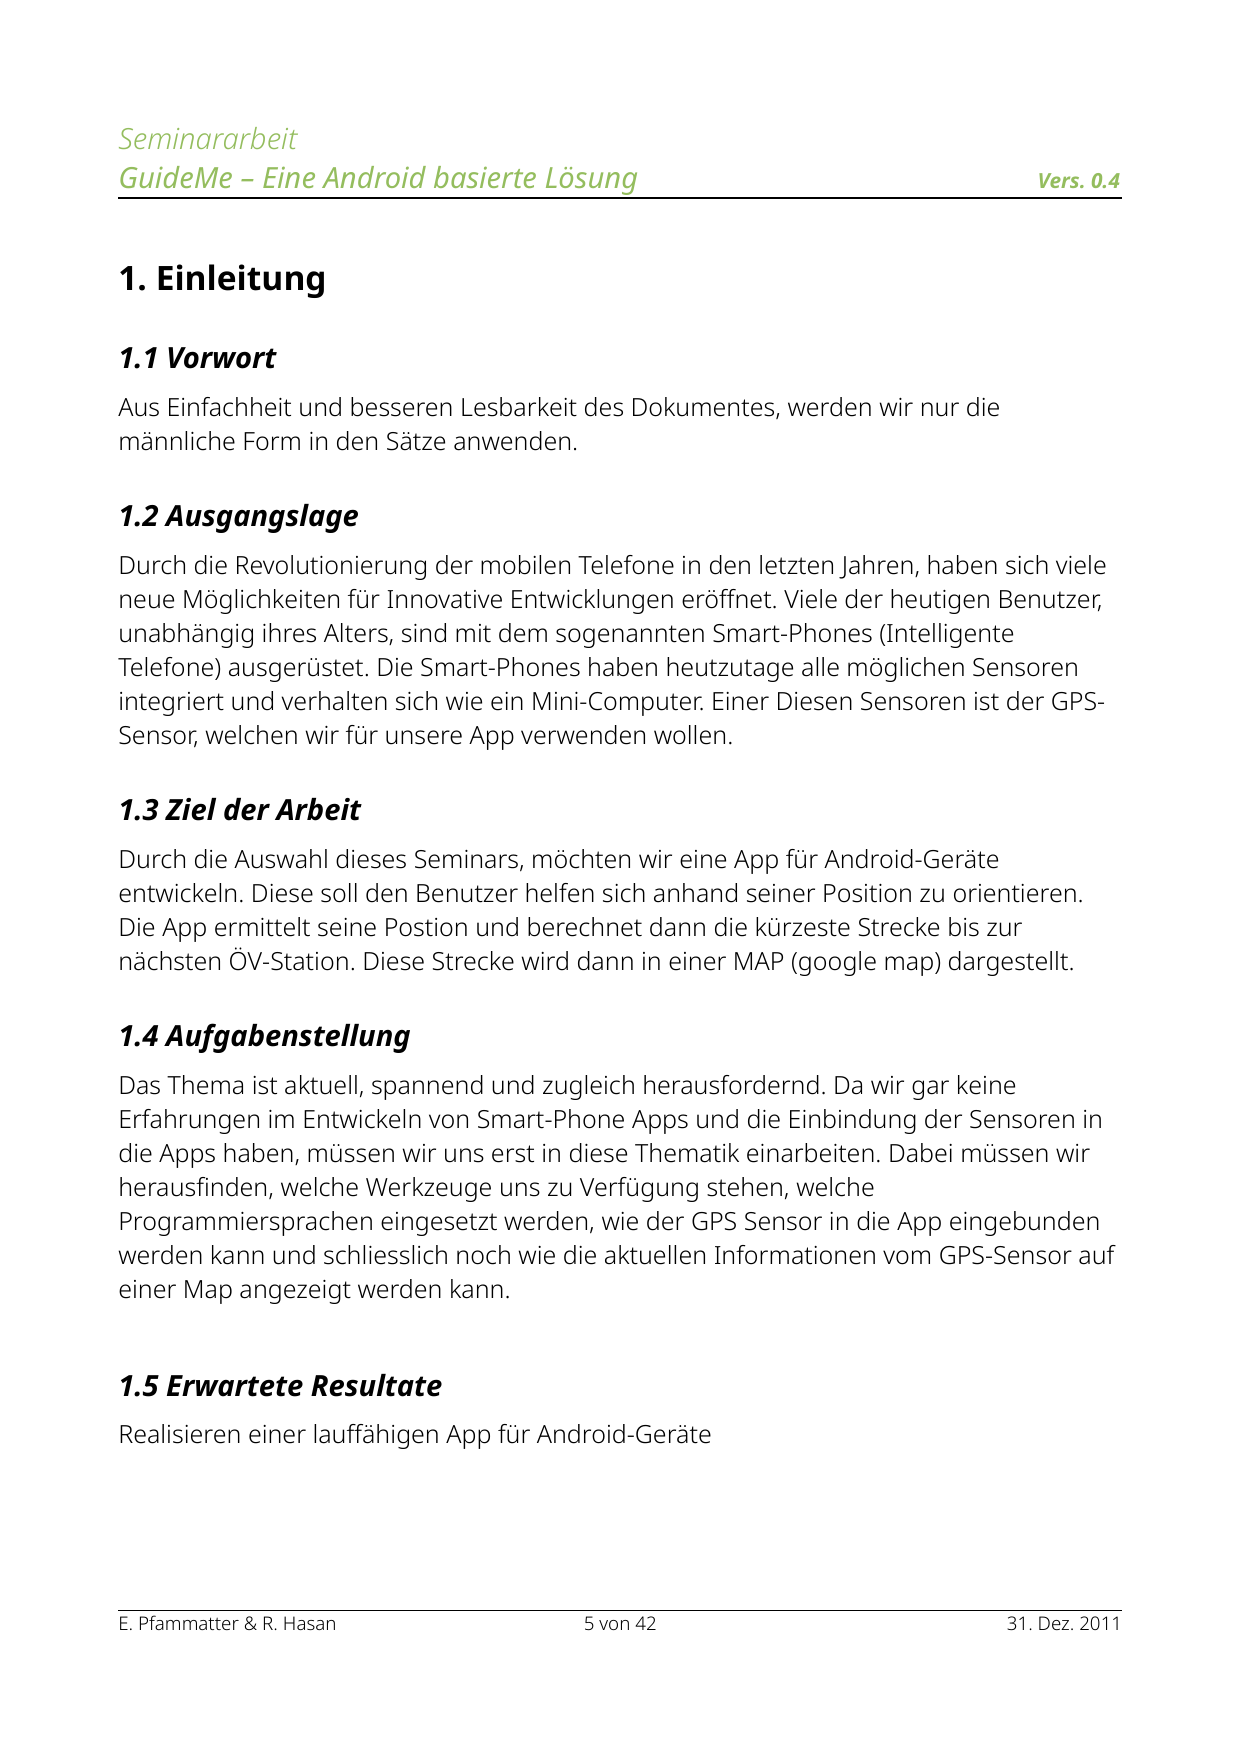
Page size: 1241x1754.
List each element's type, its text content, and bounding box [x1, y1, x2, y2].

text Durch die Revolutionierung der mobilen Telefone in den letzten Jahren, haben sich viele neue Möglichkeiten für Innovative Entwicklungen eröffnet. Viele der heutigen Benutzer, unabhängig ihres Alters, sind mit dem sogenannten Smart-Phones (Intelligente Telefone) ausgerüstet. Die Smart-Phones haben heutzutage alle möglichen Sensoren integriert und verhalten sich wie ein Mini-Computer. Einer Diesen Sensoren ist der GPS-Sensor, welchen wir für unsere App verwenden wollen. [118, 547, 1122, 752]
text Das Thema ist aktuell, spannend und zugleich herausfordernd. Da wir gar keine Erfahrungen im Entwickeln von Smart-Phone Apps und die Einbindung der Sensoren in die Apps haben, müssen wir uns erst in diese Thematik einarbeiten. Dabei müssen wir herausfinden, welche Werkzeuge uns zu Verfügung stehen, welche Programmiersprachen eingesetzt werden, wie der GPS Sensor in die App eingebunden werden kann und schliesslich noch wie die aktuellen Informationen vom GPS-Sensor auf einer Map angezeigt werden kann. [118, 1067, 1122, 1306]
subtitle 1.3 Ziel der Arbeit [118, 789, 1122, 829]
text Aus Einfachheit und besseren Lesbarkeit des Dokumentes, werden wir nur die männliche Form in den Sätze anwenden. [118, 389, 1122, 458]
text Durch die Auswahl dieses Seminars, möchten wir eine App für Android-Geräte entwickeln. Diese soll den Benutzer helfen sich anhand seiner Position zu orientieren. Die App ermittelt seine Postion und berechnet dann die kürzeste Strecke bis zur nächsten ÖV-Station. Diese Strecke wird dann in einer MAP (google map) dargestellt. [118, 841, 1122, 978]
text Realisieren einer lauffähigen App für Android-Geräte [118, 1417, 1122, 1451]
subtitle 1.2 Ausgangslage [118, 495, 1122, 535]
subtitle 1. Einleitung [118, 254, 1122, 300]
subtitle 1.1 Vorwort [118, 337, 1122, 377]
subtitle 1.5 Erwartete Resultate [118, 1365, 1122, 1404]
subtitle 1.4 Aufgabenstellung [118, 1015, 1122, 1055]
